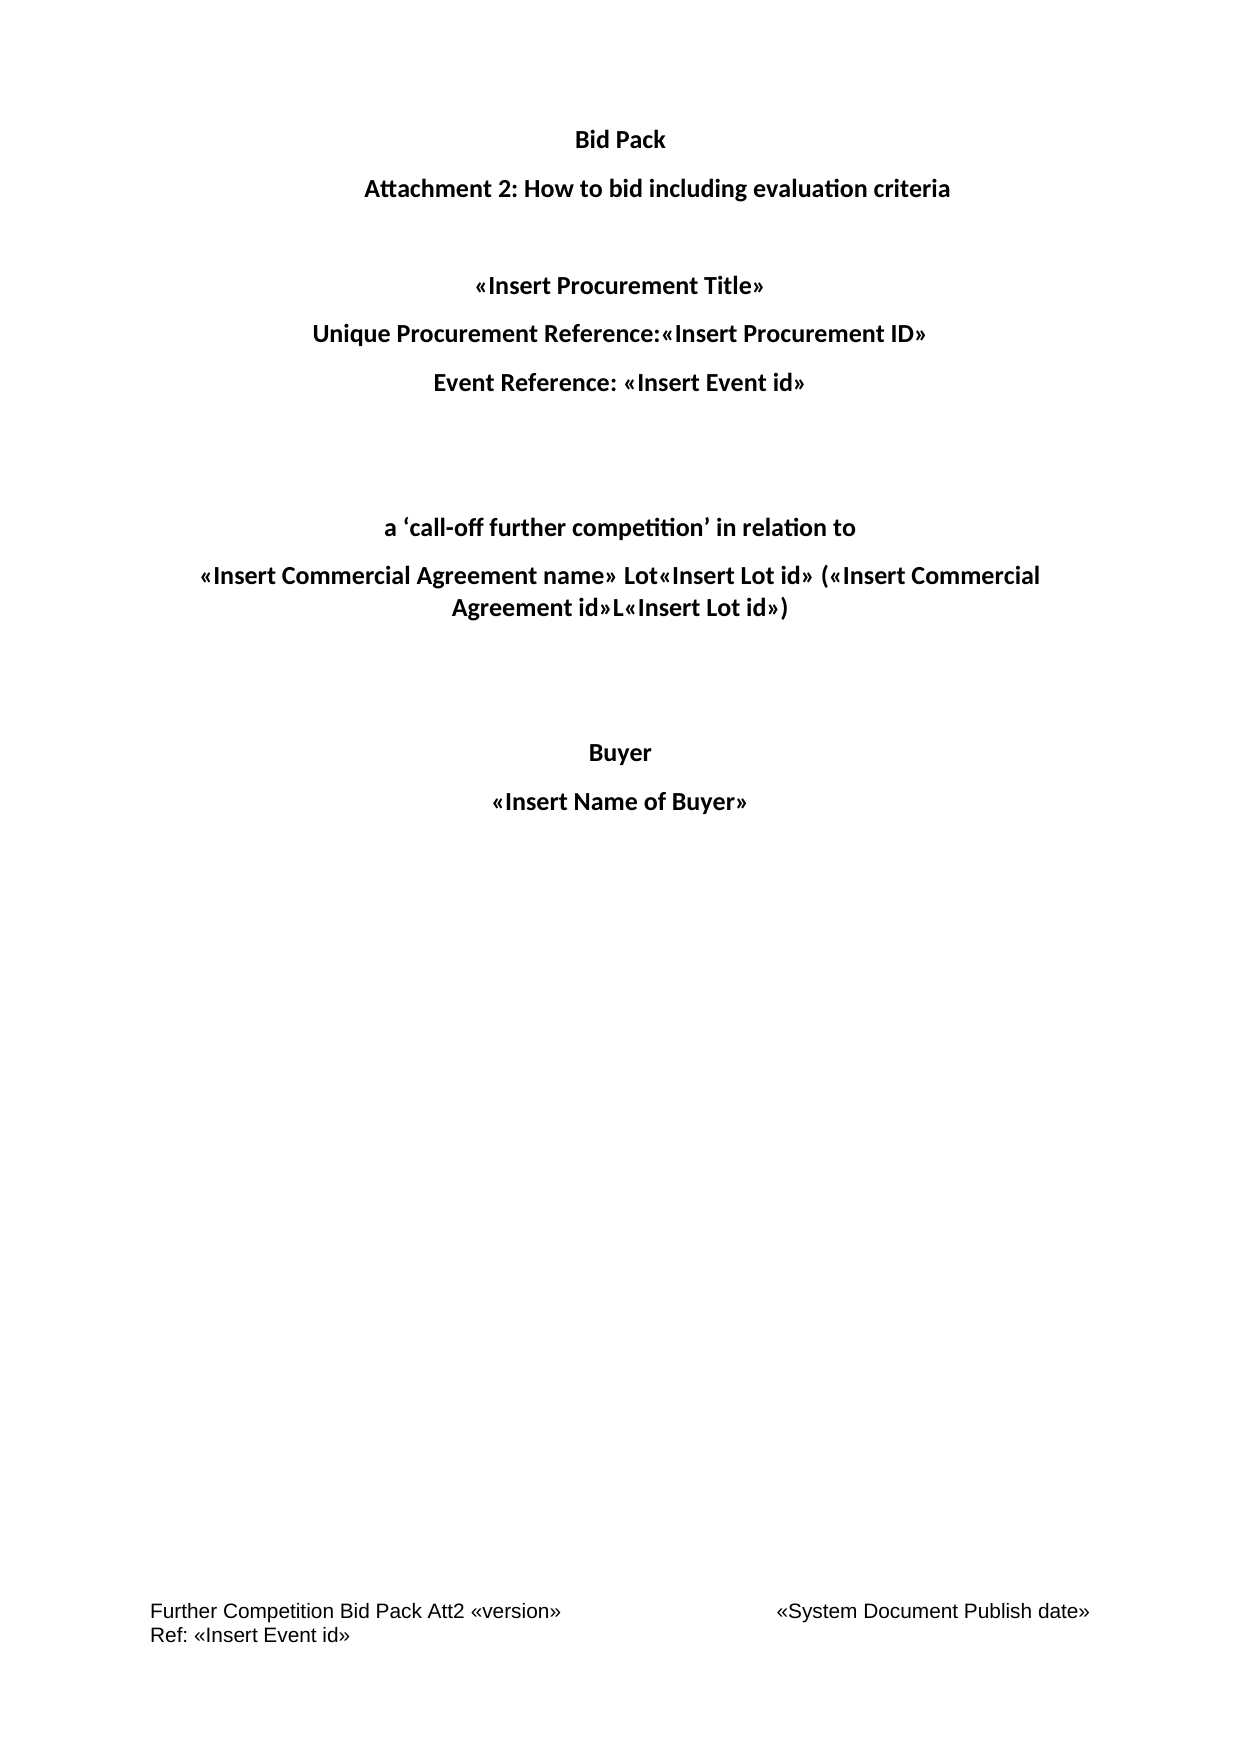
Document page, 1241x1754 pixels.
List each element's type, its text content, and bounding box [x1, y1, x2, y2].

text Buyer [150, 736, 1090, 768]
text «Insert Name of Buyer» [150, 785, 1090, 817]
list Attachment 2: How to bid including evaluation criteria [225, 172, 1090, 204]
text «Insert Procurement Title» [150, 269, 1090, 301]
text Event Reference: «Insert Event id» [150, 366, 1090, 397]
text a ‘call-off further competition’ in relation to [150, 511, 1090, 543]
text Unique Procurement Reference:«Insert Procurement ID» [150, 317, 1090, 349]
text «Insert Commercial Agreement name» Lot«Insert Lot id» («Insert Commercial Agreement id»L«Insert Lot id») [150, 559, 1090, 623]
text Bid Pack [150, 123, 1090, 155]
